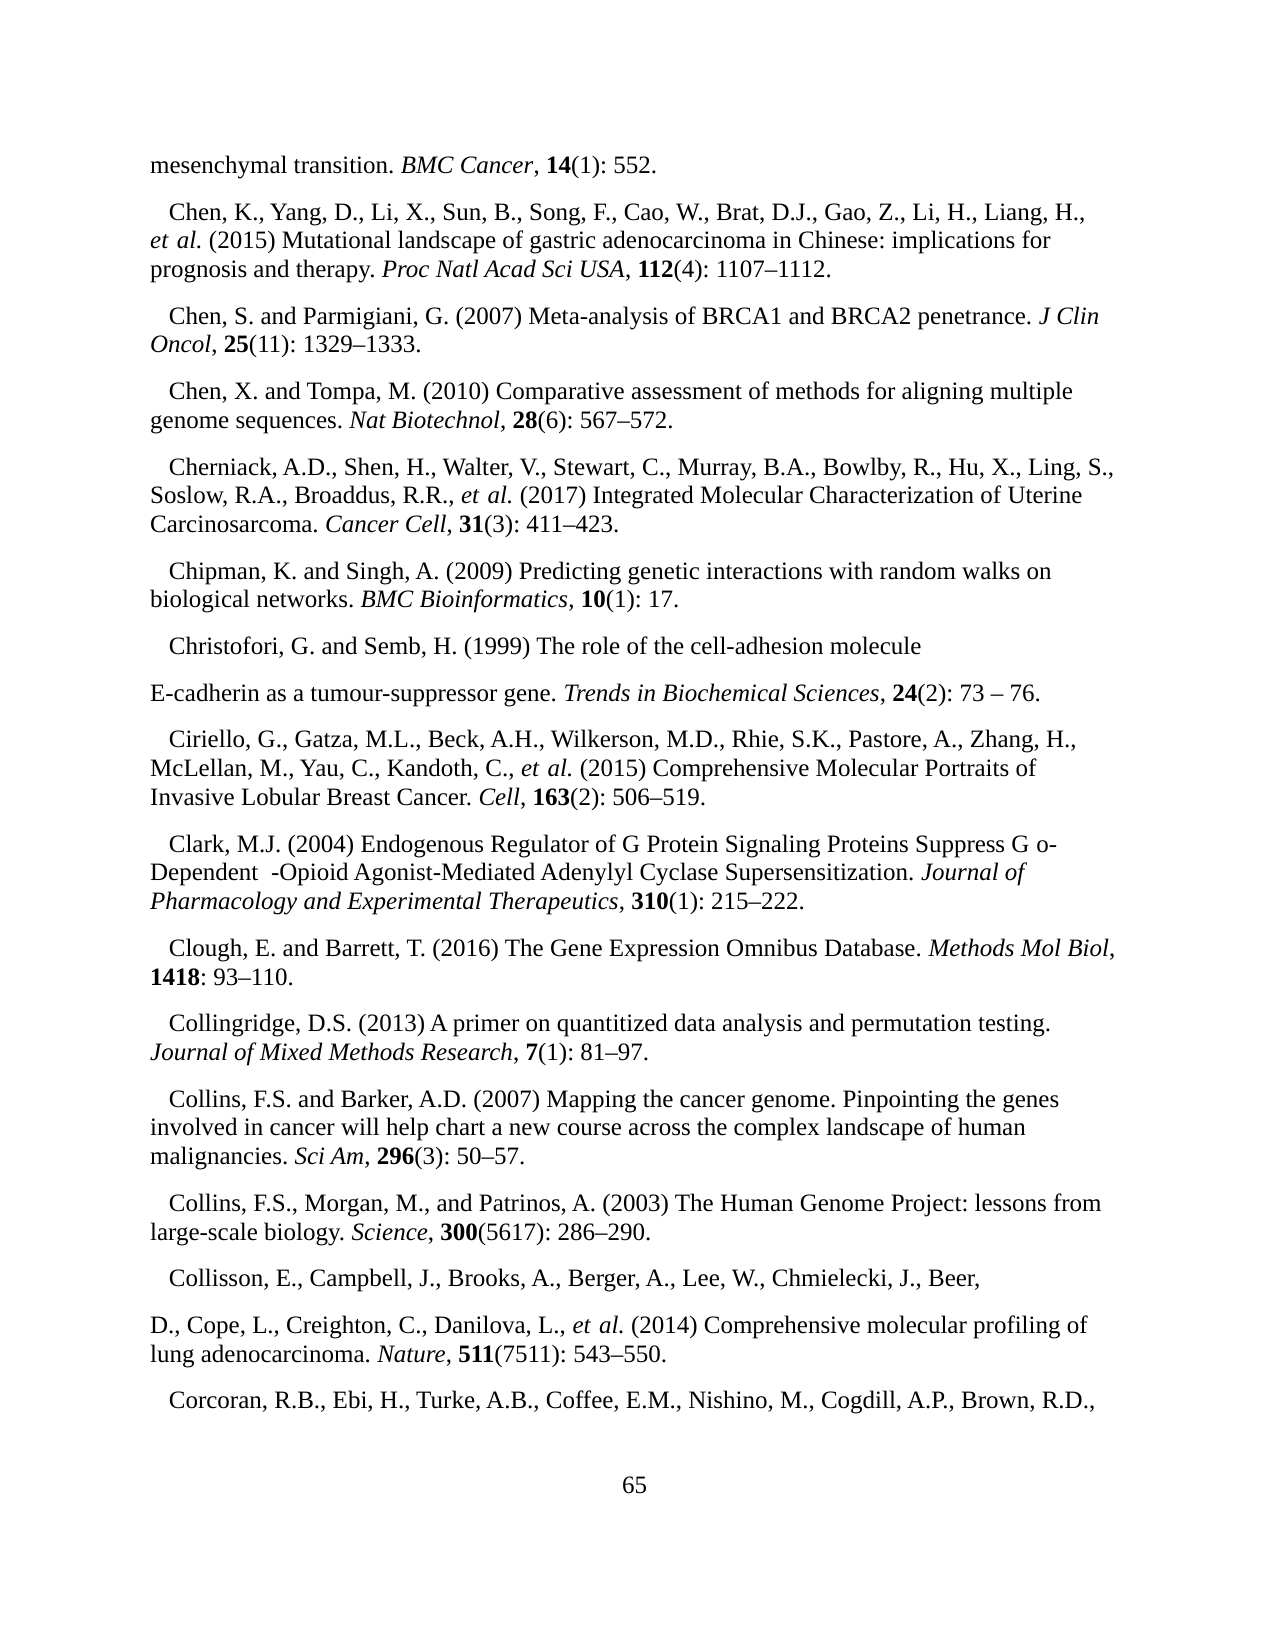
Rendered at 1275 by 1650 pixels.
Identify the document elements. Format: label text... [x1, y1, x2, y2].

text Collins, F.S., Morgan, M., and Patrinos, A. (2003) The Human Genome Project: lessons from large-scale biology. Science, 300(5617): 286–290. [150, 1188, 1125, 1245]
text Ciriello, G., Gatza, M.L., Beck, A.H., Wilkerson, M.D., Rhie, S.K., Pastore, A., Zhang, H., McLellan, M., Yau, C., Kandoth, C., et al. (2015) Comprehensive Molecular Portraits of Invasive Lobular Breast Cancer. Cell, 163(2): 506–519. [150, 724, 1125, 811]
text Clark, M.J. (2004) Endogenous Regulator of G Protein Signaling Proteins Suppress G o-Dependent -Opioid Agonist-Mediated Adenylyl Cyclase Supersensitization. Journal of Pharmacology and Experimental Therapeutics, 310(1): 215–222. [150, 829, 1125, 915]
text Collins, F.S. and Barker, A.D. (2007) Mapping the cancer genome. Pinpointing the genes involved in cancer will help chart a new course across the complex landscape of human malignancies. Sci Am, 296(3): 50–57. [150, 1084, 1125, 1170]
text D., Cope, L., Creighton, C., Danilova, L., et al. (2014) Comprehensive molecular profiling of lung adenocarcinoma. Nature, 511(7511): 543–550. [150, 1310, 1125, 1367]
text Chen, K., Yang, D., Li, X., Sun, B., Song, F., Cao, W., Brat, D.J., Gao, Z., Li, H., Liang, H., et al. (2015) Mutational landscape of gastric adenocarcinoma in Chinese: implications for prognosis and therapy. Proc Natl Acad Sci USA, 112(4): 1107–1112. [150, 197, 1125, 283]
text Chen, S. and Parmigiani, G. (2007) Meta-analysis of BRCA1 and BRCA2 penetrance. J Clin Oncol, 25(11): 1329–1333. [150, 301, 1125, 358]
text Collisson, E., Campbell, J., Brooks, A., Berger, A., Lee, W., Chmielecki, J., Beer, [150, 1263, 1125, 1292]
text Corcoran, R.B., Ebi, H., Turke, A.B., Coffee, E.M., Nishino, M., Cogdill, A.P., Brown, R.D., [150, 1385, 1125, 1414]
text Clough, E. and Barrett, T. (2016) The Gene Expression Omnibus Database. Methods Mol Biol, 1418: 93–110. [150, 933, 1125, 990]
text Chen, X. and Tompa, M. (2010) Comparative assessment of methods for aligning multiple genome sequences. Nat Biotechnol, 28(6): 567–572. [150, 376, 1125, 434]
text mesenchymal transition. BMC Cancer, 14(1): 552. [150, 150, 1125, 179]
text E-cadherin as a tumour-suppressor gene. Trends in Biochemical Sciences, 24(2): 73 – 76. [150, 678, 1125, 707]
text Chipman, K. and Singh, A. (2009) Predicting genetic interactions with random walks on biological networks. BMC Bioinformatics, 10(1): 17. [150, 556, 1125, 613]
text Collingridge, D.S. (2013) A primer on quantitized data analysis and permutation testing. Journal of Mixed Methods Research, 7(1): 81–97. [150, 1008, 1125, 1066]
text Christofori, G. and Semb, H. (1999) The role of the cell-adhesion molecule [150, 631, 1125, 660]
text Cherniack, A.D., Shen, H., Walter, V., Stewart, C., Murray, B.A., Bowlby, R., Hu, X., Ling, S., Soslow, R.A., Broaddus, R.R., et al. (2017) Integrated Molecular Characterization of Uterine Carcinosarcoma. Cancer Cell, 31(3): 411–423. [150, 452, 1125, 538]
